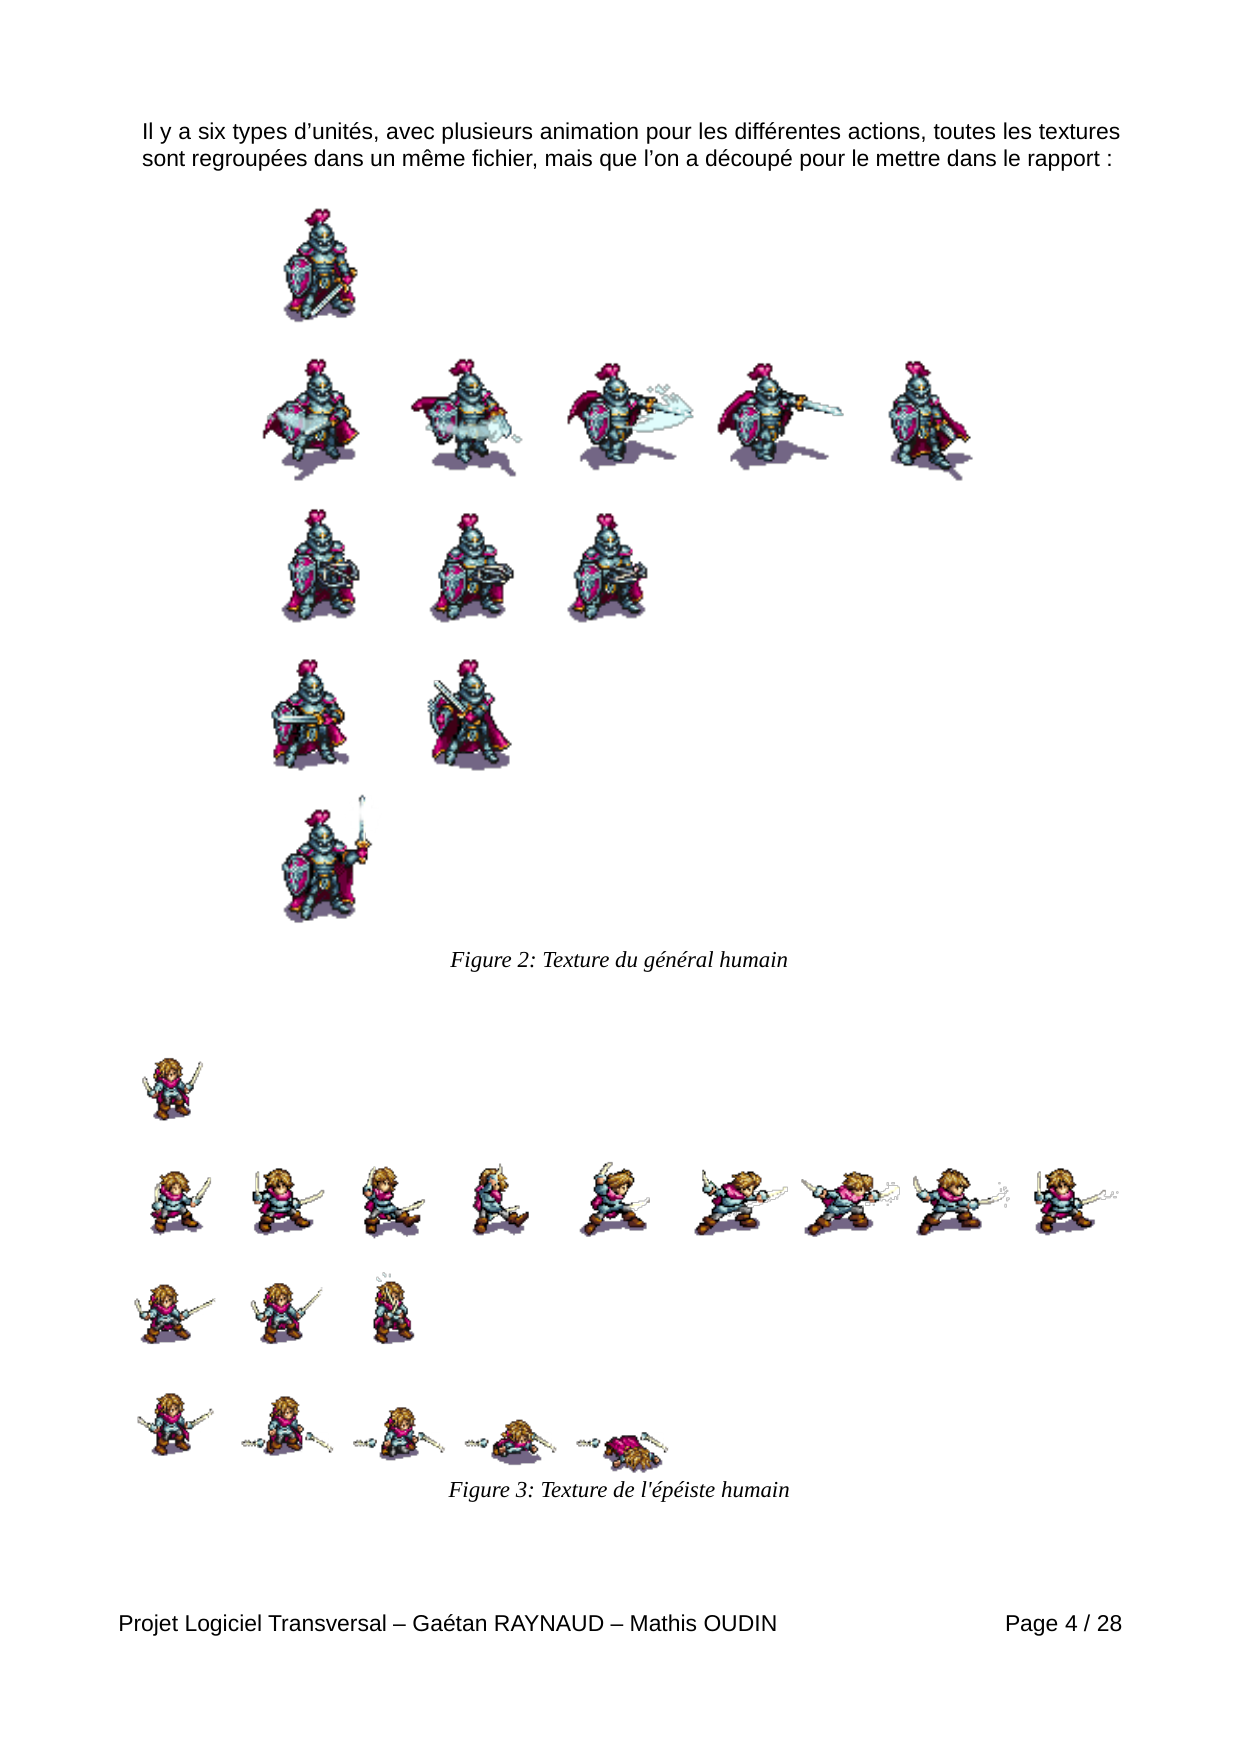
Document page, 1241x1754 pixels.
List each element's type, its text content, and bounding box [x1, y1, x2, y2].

text Figure 3: Texture de l'épéiste humain [118, 1476, 1122, 1502]
text Figure 2: Texture du général humain [245, 946, 995, 972]
picture [118, 1029, 1123, 1476]
text Il y a six types d’unités, avec plusieurs animation pour les différentes actions, toutes les textures sont regroupées dans un même fichier, mais que l’on a découpé pour le mettre dans le rapport : [142, 118, 1122, 171]
picture [245, 195, 995, 946]
